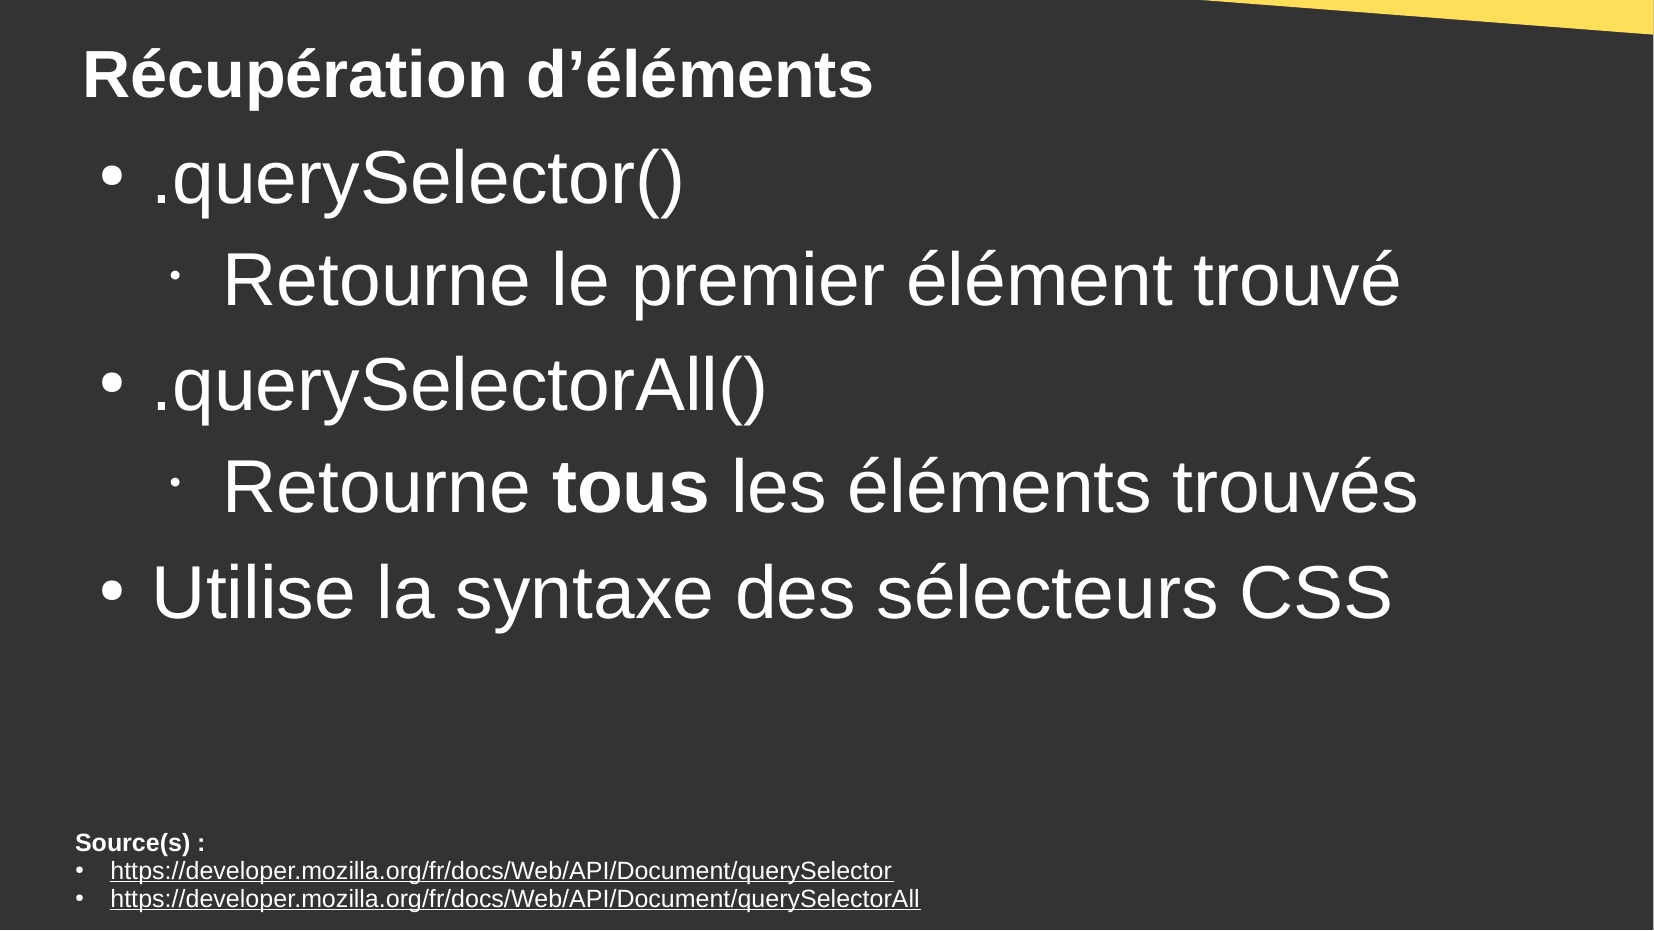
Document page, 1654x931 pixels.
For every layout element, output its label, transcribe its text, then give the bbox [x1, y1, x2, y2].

title Récupération d’éléments [82, 37, 1571, 112]
list .querySelector() Retourne le premier élément trouvé .querySelectorAll() Retourne tous les éléments trouvés Utilise la syntaxe des sélecteurs CSS [80, 135, 1619, 768]
text_box [1201, 0, 1654, 35]
text_box Source(s) : https://developer.mozilla.org/fr/docs/Web/API/Document/querySelector https://developer.mozilla.org/fr/docs/Web/API/Document/querySelectorAll [60, 821, 1546, 931]
